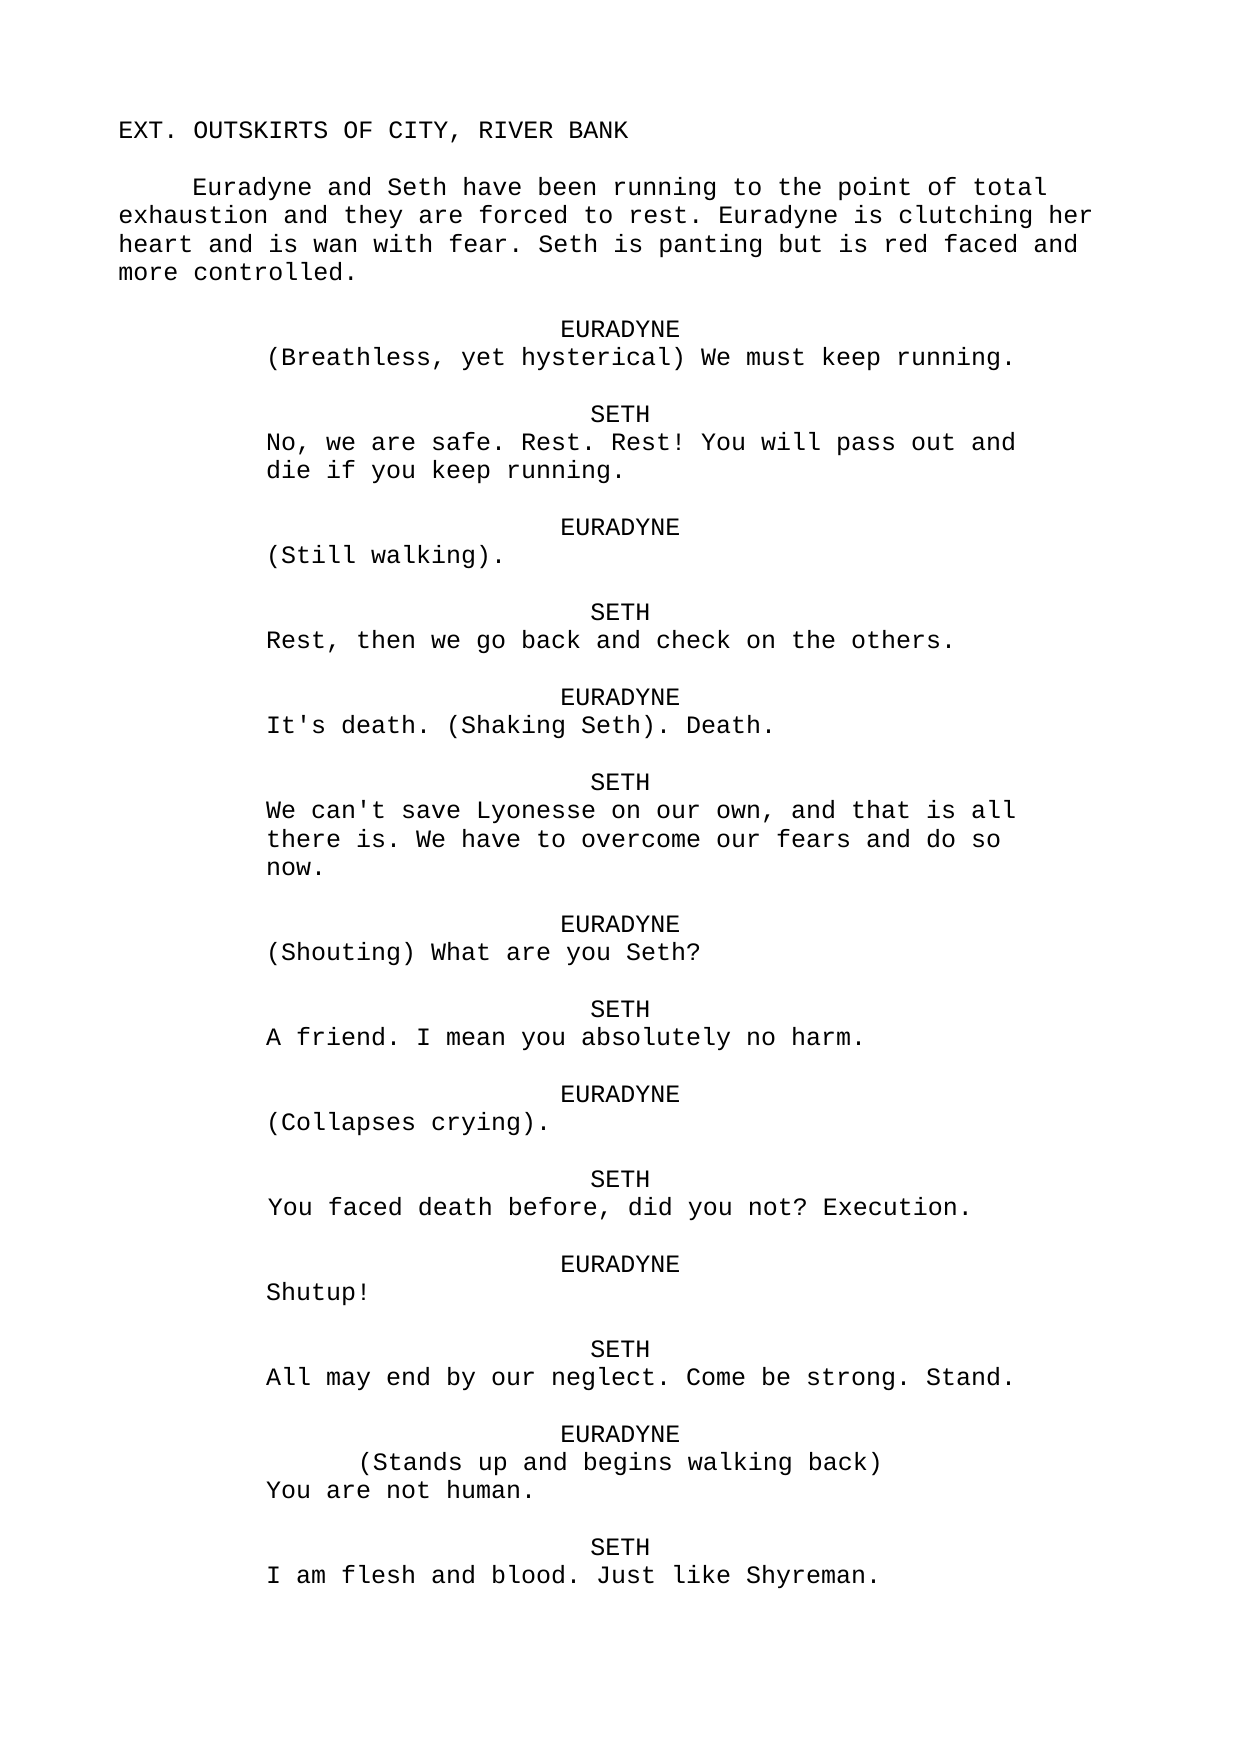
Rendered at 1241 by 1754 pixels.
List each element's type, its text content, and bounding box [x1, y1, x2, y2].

text You are not human. [118, 1478, 1122, 1506]
text EURADYNE [118, 1421, 1122, 1450]
text SETH [118, 1336, 1122, 1365]
text EXT. OUTSKIRTS OF CITY, RIVER BANK [118, 118, 1122, 146]
text SETH [118, 1166, 1122, 1195]
text Euradyne and Seth have been running to the point of total exhaustion and they are forced to rest. Euradyne is clutching her heart and is wan with fear. Seth is panting but is red faced and more controlled. [118, 175, 1122, 288]
text die if you keep running. [118, 458, 1122, 486]
text (Stands up and begins walking back) [118, 1450, 1122, 1478]
text EURADYNE [118, 911, 1122, 940]
text No, we are safe. Rest. Rest! You will pass out and [118, 430, 1122, 458]
text SETH [118, 996, 1122, 1025]
text It's death. (Shaking Seth). Death. [118, 713, 1122, 741]
text EURADYNE [118, 1081, 1122, 1110]
text SETH [118, 770, 1122, 798]
text We can't save Lyonesse on our own, and that is all [118, 798, 1122, 826]
text SETH [118, 1535, 1122, 1563]
text EURADYNE [118, 316, 1122, 345]
text EURADYNE [118, 1251, 1122, 1280]
text I am flesh and blood. Just like Shyreman. [118, 1563, 1122, 1591]
text (Breathless, yet hysterical) We must keep running. [118, 345, 1122, 373]
text All may end by our neglect. Come be strong. Stand. [118, 1365, 1122, 1393]
text there is. We have to overcome our fears and do so [118, 826, 1122, 855]
text now. [118, 855, 1122, 883]
text Rest, then we go back and check on the others. [118, 628, 1122, 656]
text EURADYNE [118, 515, 1122, 543]
text (Collapses crying). [118, 1110, 1122, 1138]
text SETH [118, 401, 1122, 430]
text EURADYNE [118, 685, 1122, 713]
text SETH [118, 600, 1122, 628]
text You faced death before, did you not? Execution. [118, 1195, 1122, 1223]
text (Still walking). [118, 543, 1122, 571]
text (Shouting) What are you Seth? [118, 940, 1122, 968]
text A friend. I mean you absolutely no harm. [118, 1025, 1122, 1053]
text Shutup! [118, 1280, 1122, 1308]
